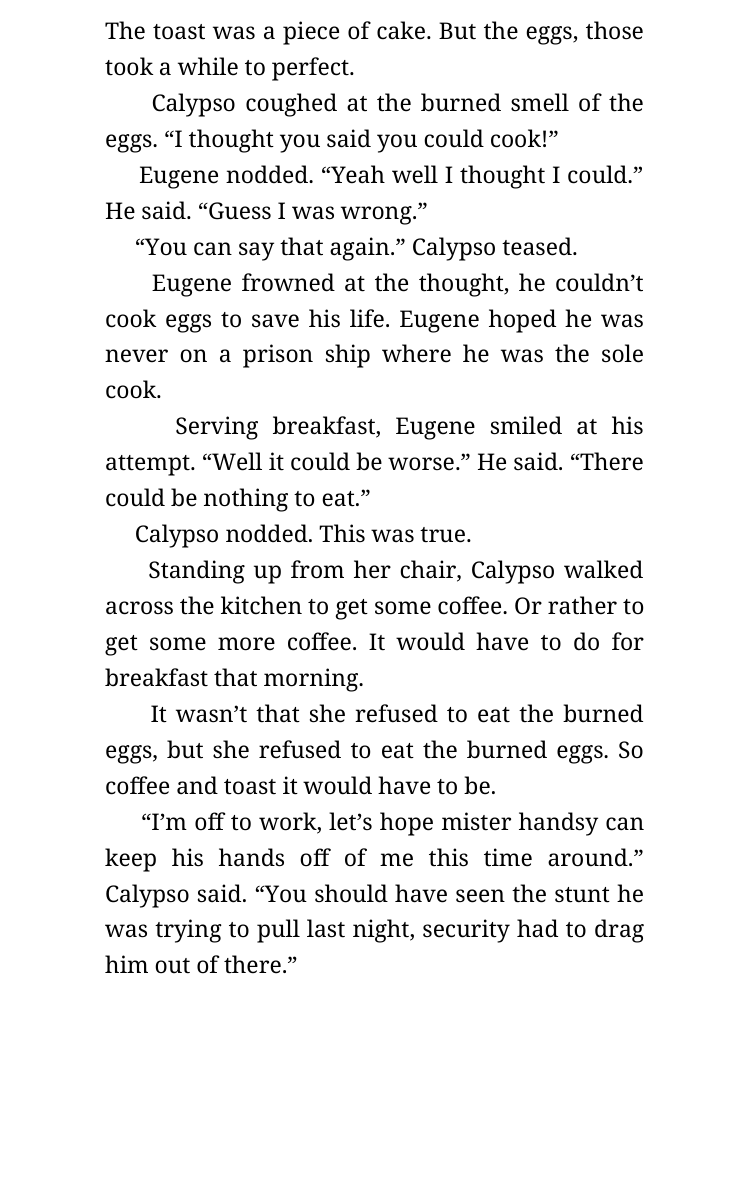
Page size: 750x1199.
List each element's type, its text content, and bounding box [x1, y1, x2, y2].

text Calypso coughed at the burned smell of the eggs. “I thought you said you could cook!” [105, 87, 645, 154]
text The toast was a piece of cake. But the eggs, those took a while to perfect. [105, 15, 645, 82]
text Calypso nodded. This was true. [105, 518, 645, 549]
text It wasn’t that she refused to eat the burned eggs, but she refused to eat the burned eggs. So coffee and toast it would have to be. [105, 698, 645, 801]
text Serving breakfast, Eugene smiled at his attempt. “Well it could be worse.” He said. “There could be nothing to eat.” [105, 410, 645, 513]
text Standing up from her chair, Calypso walked across the kitchen to get some coffee. Or rather to get some more coffee. It would have to do for breakfast that morning. [105, 554, 645, 693]
text “I’m off to work, let’s hope mister handsy can keep his hands off of me this time around.” Calypso said. “You should have seen the stunt he was trying to pull last night, security had to drag him out of there.” [105, 806, 645, 981]
text Eugene nodded. “Yeah well I thought I could.” He said. “Guess I was wrong.” [105, 159, 645, 226]
text Eugene frowned at the thought, he couldn’t cook eggs to save his life. Eugene hoped he was never on a prison ship where he was the sole cook. [105, 267, 645, 406]
text “You can say that again.” Calypso teased. [105, 231, 645, 262]
